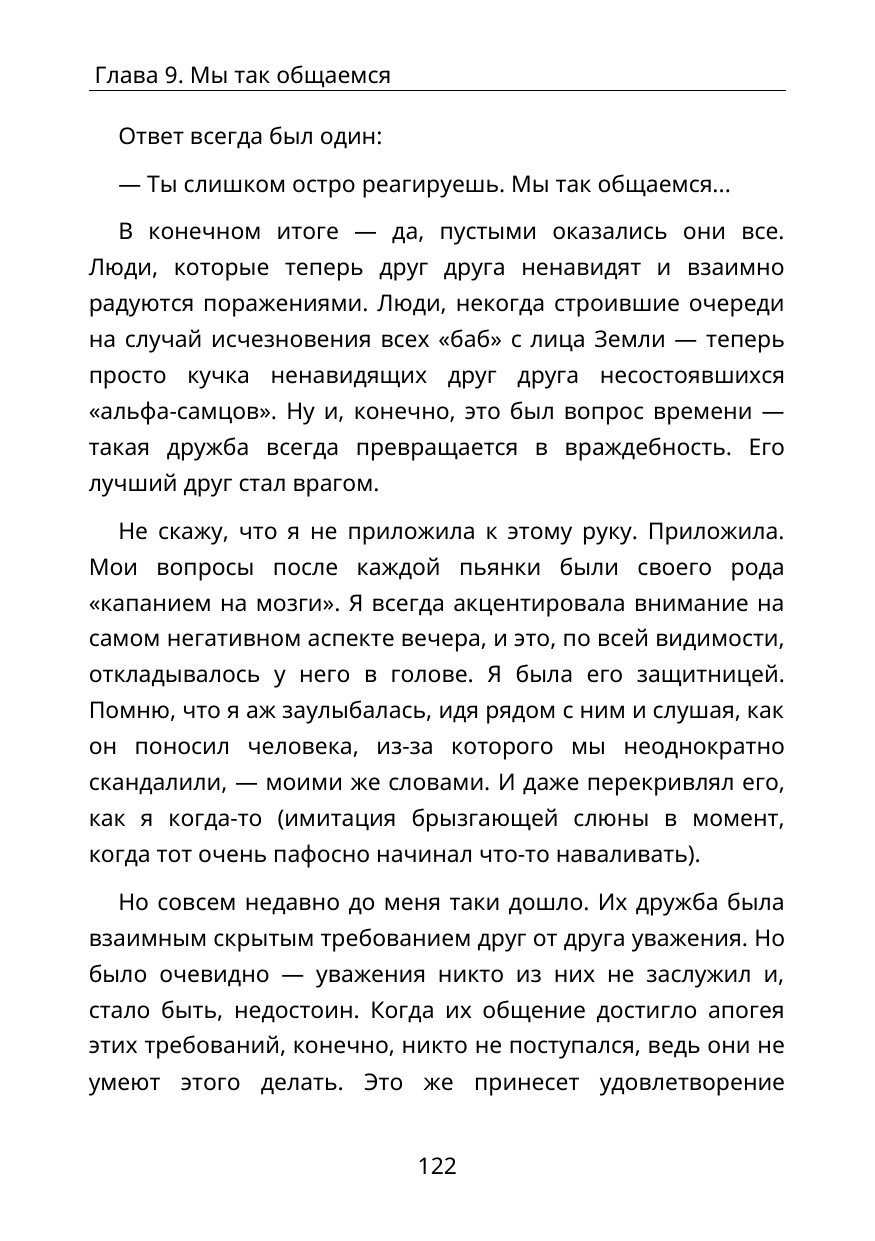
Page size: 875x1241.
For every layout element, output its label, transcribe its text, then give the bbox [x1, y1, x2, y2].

text В конечном итоге — да, пустыми оказались они все. Люди, которые теперь друг друга ненавидят и взаимно радуются поражениями. Люди, некогда строившие очереди на случай исчезновения всех «баб» с лица Земли — теперь просто кучка ненавидящих друг друга несостоявшихся «альфа-самцов». Ну и, конечно, это был вопрос времени — такая дружба всегда превращается в враждебность. Его лучший друг стал врагом. [88, 215, 786, 498]
text Ответ всегда был один: [88, 120, 786, 151]
text Но совсем недавно до меня таки дошло. Их дружба была взаимным скрытым требованием друг от друга уважения. Но было очевидно — уважения никто из них не заслужил и, стало быть, недостоин. Когда их общение достигло апогея этих требований, конечно, никто не поступался, ведь они не умеют этого делать. Это же принесет удовлетворение [88, 886, 786, 1097]
text Не скажу, что я не приложила к этому руку. Приложила. Мои вопросы после каждой пьянки были своего рода «капанием на мозги». Я всегда акцентировала внимание на самом негативном аспекте вечера, и это, по всей видимости, откладывалось у него в голове. Я была его защитницей. Помню, что я аж заулыбалась, идя рядом с ним и слушая, как он поносил человека, из-за которого мы неоднократно скандалили, — моими же словами. И даже перекривлял его, как я когда-то (имитация брызгающей слюны в момент, когда тот очень пафосно начинал что-то наваливать). [88, 514, 786, 869]
text — Ты слишком остро реагируешь. Мы так общаемся... [88, 168, 786, 199]
